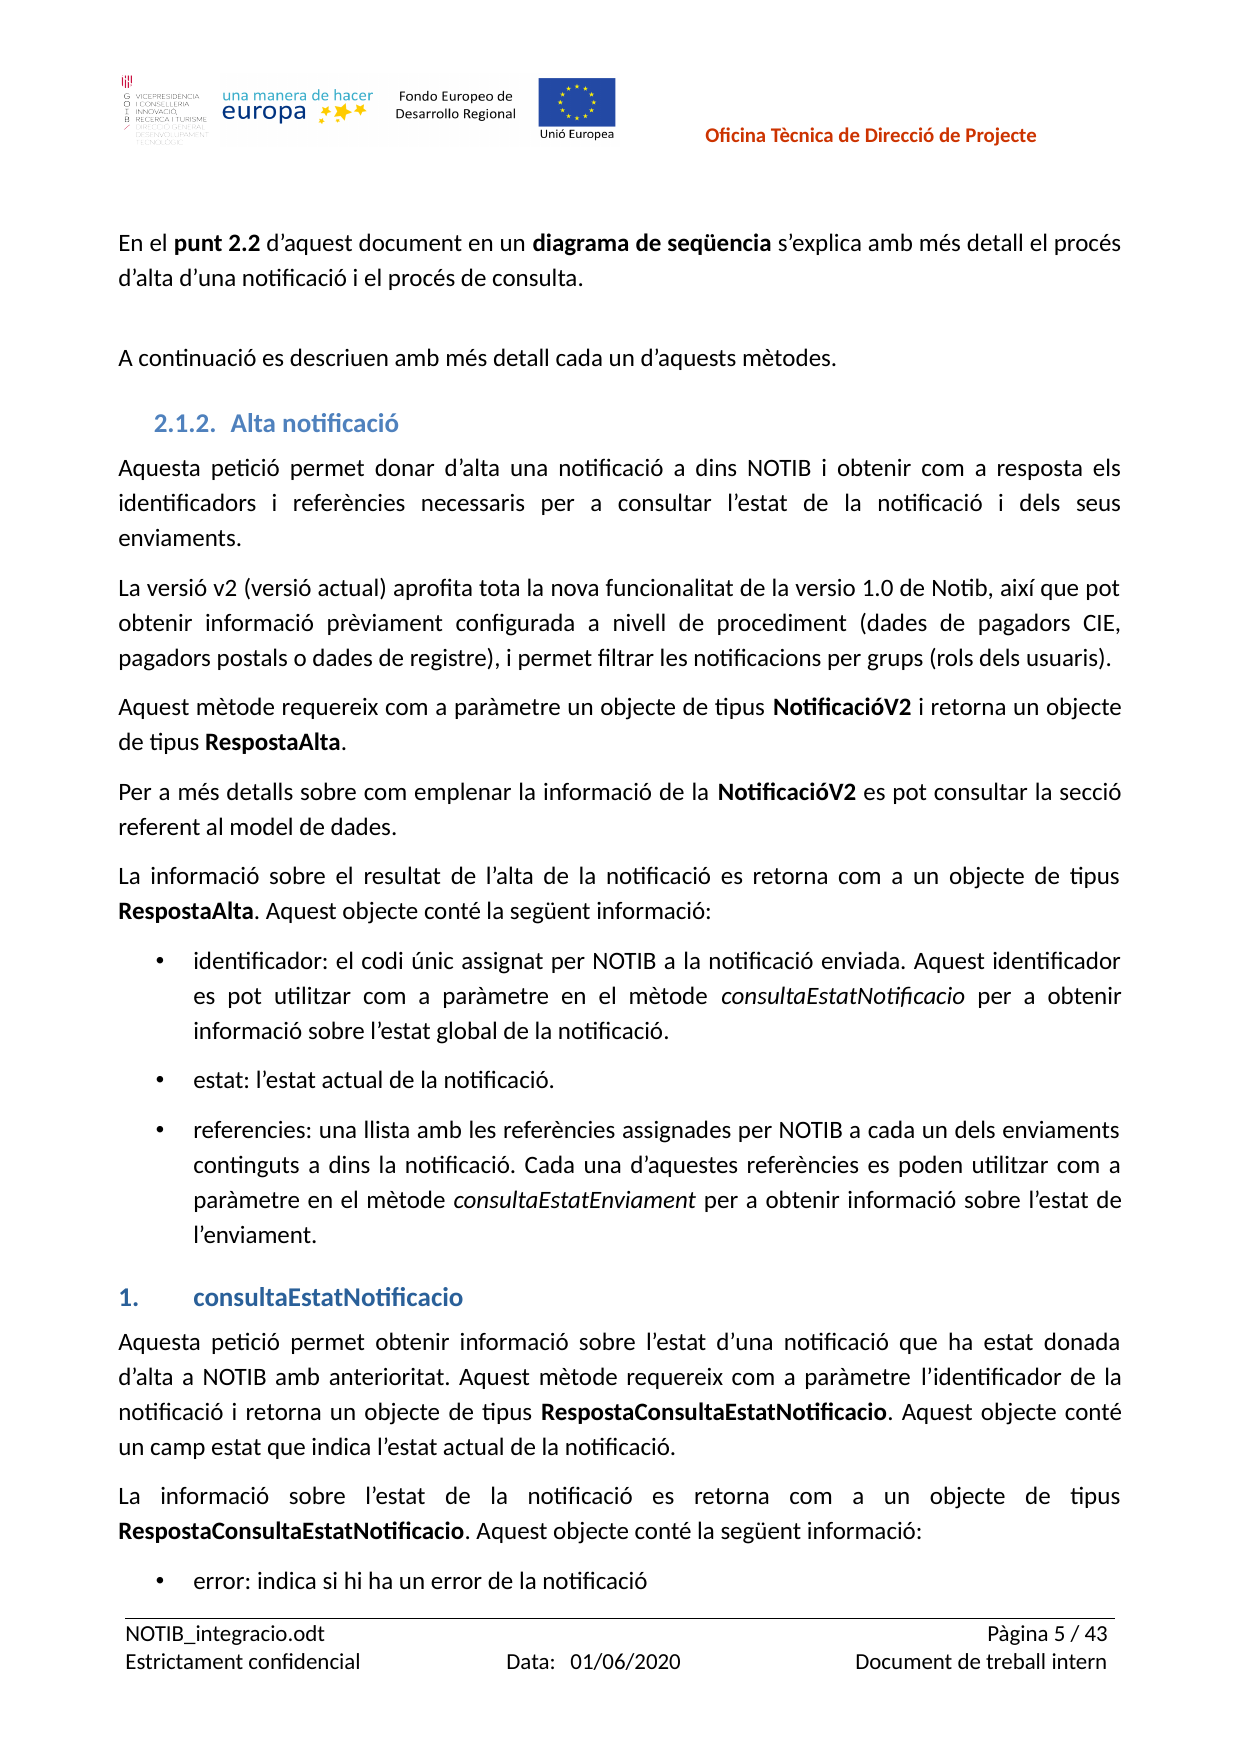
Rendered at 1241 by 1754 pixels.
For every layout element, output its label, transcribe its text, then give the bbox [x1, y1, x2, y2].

text Aquest mètode requereix com a paràmetre un objecte de tipus NotificacióV2 i retorna un objecte de tipus RespostaAlta. [118, 691, 1122, 757]
text La versió v2 (versió actual) aprofita tota la nova funcionalitat de la versio 1.0 de Notib, així que pot obtenir informació prèviament configurada a nivell de procediment (dades de pagadors CIE, pagadors postals o dades de registre), i permet filtrar les notificacions per grups (rols dels usuaris). [118, 572, 1122, 672]
list identificador: el codi únic assignat per NOTIB a la notificació enviada. Aquest identificador es pot utilitzar com a paràmetre en el mètode consultaEstatNotificacio per a obtenir informació sobre l’estat global de la notificació. [156, 945, 1122, 1046]
text Per a més detalls sobre com emplenar la informació de la NotificacióV2 es pot consultar la secció referent al model de dades. [118, 776, 1122, 841]
list estat: l’estat actual de la notificació. [156, 1064, 1122, 1095]
list referencies: una llista amb les referències assignades per NOTIB a cada un dels enviaments continguts a dins la notificació. Cada una d’aquestes referències es poden utilitzar com a paràmetre en el mètode consultaEstatEnviament per a obtenir informació sobre l’estat de l’enviament. [156, 1114, 1122, 1250]
text Aquesta petició permet obtenir informació sobre l’estat d’una notificació que ha estat donada d’alta a NOTIB amb anterioritat. Aquest mètode requereix com a paràmetre l’identificador de la notificació i retorna un objecte de tipus RespostaConsultaEstatNotificacio. Aquest objecte conté un camp estat que indica l’estat actual de la notificació. [118, 1326, 1122, 1461]
subtitle Alta notificació [153, 407, 1122, 439]
subtitle consultaEstatNotificacio [118, 1281, 1122, 1313]
text La informació sobre el resultat de l’alta de la notificació es retorna com a un objecte de tipus RespostaAlta. Aquest objecte conté la següent informació: [118, 860, 1122, 926]
text La informació sobre l’estat de la notificació es retorna com a un objecte de tipus RespostaConsultaEstatNotificacio. Aquest objecte conté la següent informació: [118, 1481, 1122, 1546]
picture [118, 73, 213, 147]
picture [219, 73, 621, 147]
text En el punt 2.2 d’aquest document en un diagrama de seqüencia s’explica amb més detall el procés d’alta d’una notificació i el procés de consulta. [118, 227, 1122, 293]
text A continuació es descriuen amb més detall cada un d’aquests mètodes. [118, 342, 1122, 373]
list error: indica si hi ha un error de la notificació [156, 1565, 1122, 1596]
text Aquesta petició permet donar d’alta una notificació a dins NOTIB i obtenir com a resposta els identificadors i referències necessaris per a consultar l’estat de la notificació i dels seus enviaments. [118, 452, 1122, 553]
